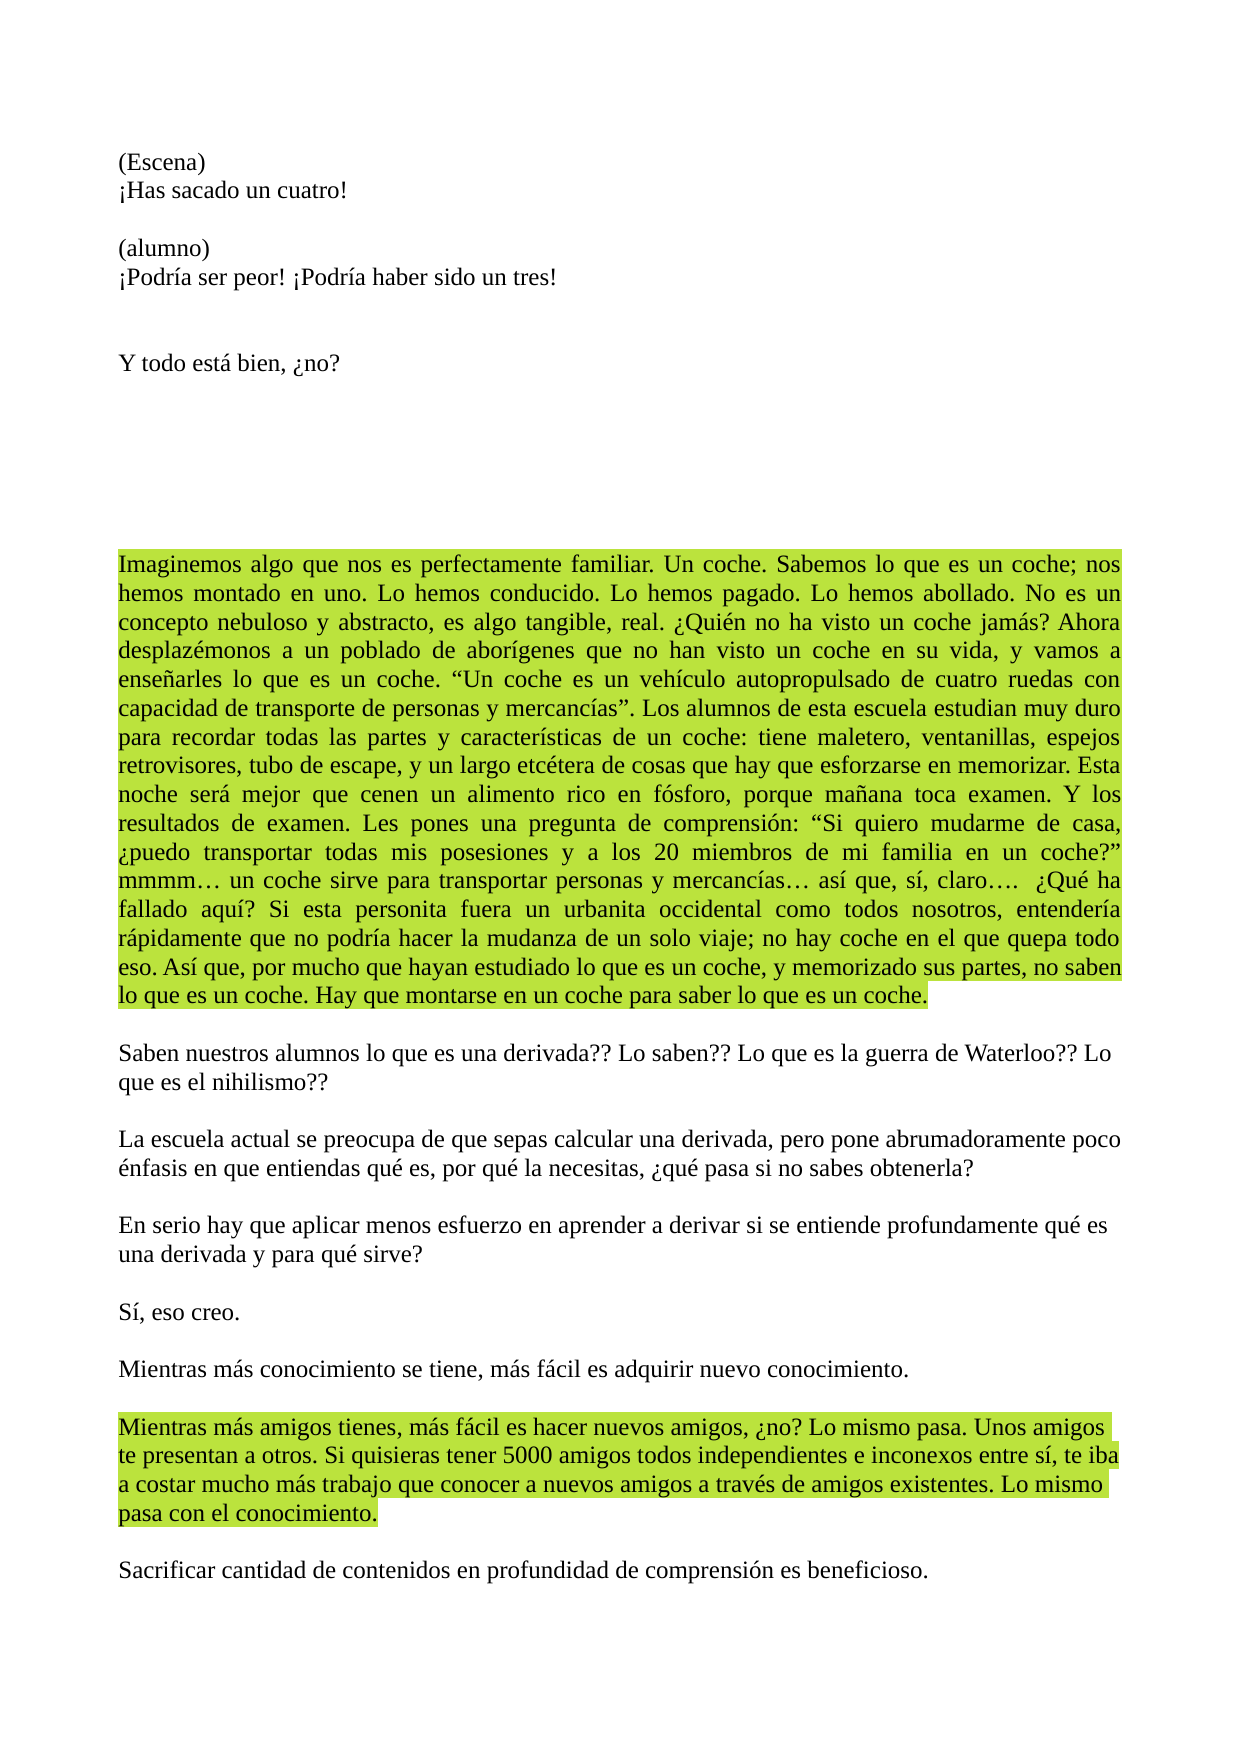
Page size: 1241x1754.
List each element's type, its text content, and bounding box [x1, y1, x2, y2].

text Imaginemos algo que nos es perfectamente familiar. Un coche. Sabemos lo que es un coche; nos hemos montado en uno. Lo hemos conducido. Lo hemos pagado. Lo hemos abollado. No es un concepto nebuloso y abstracto, es algo tangible, real. ¿Quién no ha visto un coche jamás? Ahora desplazémonos a un poblado de aborígenes que no han visto un coche en su vida, y vamos a enseñarles lo que es un coche. “Un coche es un vehículo autopropulsado de cuatro ruedas con capacidad de transporte de personas y mercancías”. Los alumnos de esta escuela estudian muy duro para recordar todas las partes y características de un coche: tiene maletero, ventanillas, espejos retrovisores, tubo de escape, y un largo etcétera de cosas que hay que esforzarse en memorizar. Esta noche será mejor que cenen un alimento rico en fósforo, porque mañana toca examen. Y los resultados de examen. Les pones una pregunta de comprensión: “Si quiero mudarme de casa, ¿puedo transportar todas mis posesiones y a los 20 miembros de mi familia en un coche?” mmmm… un coche sirve para transportar personas y mercancías… así que, sí, claro…. ¿Qué ha fallado aquí? Si esta personita fuera un urbanita occidental como todos nosotros, entendería rápidamente que no podría hacer la mudanza de un solo viaje; no hay coche en el que quepa todo eso. Así que, por mucho que hayan estudiado lo que es un coche, y memorizado sus partes, no saben lo que es un coche. Hay que montarse en un coche para saber lo que es un coche. [118, 549, 1122, 1009]
text Y todo está bien, ¿no? [118, 348, 1122, 377]
text La escuela actual se preocupa de que sepas calcular una derivada, pero pone abrumadoramente poco énfasis en que entiendas qué es, por qué la necesitas, ¿qué pasa si no sabes obtenerla? [118, 1124, 1122, 1182]
text (Escena) [118, 147, 1122, 176]
text ¡Podría ser peor! ¡Podría haber sido un tres! [118, 262, 1122, 291]
text Saben nuestros alumnos lo que es una derivada?? Lo saben?? Lo que es la guerra de Waterloo?? Lo que es el nihilismo?? [118, 1038, 1122, 1096]
text Mientras más amigos tienes, más fácil es hacer nuevos amigos, ¿no? Lo mismo pasa. Unos amigos te presentan a otros. Si quisieras tener 5000 amigos todos independientes e inconexos entre sí, te iba a costar mucho más trabajo que conocer a nuevos amigos a través de amigos existentes. Lo mismo pasa con el conocimiento. [118, 1412, 1122, 1527]
text Mientras más conocimiento se tiene, más fácil es adquirir nuevo conocimiento. [118, 1354, 1122, 1383]
text ¡Has sacado un cuatro! [118, 176, 1122, 204]
text Sí, eso creo. [118, 1297, 1122, 1326]
text (alumno) [118, 233, 1122, 262]
text En serio hay que aplicar menos esfuerzo en aprender a derivar si se entiende profundamente qué es una derivada y para qué sirve? [118, 1211, 1122, 1268]
text Sacrificar cantidad de contenidos en profundidad de comprensión es beneficioso. [118, 1556, 1122, 1584]
